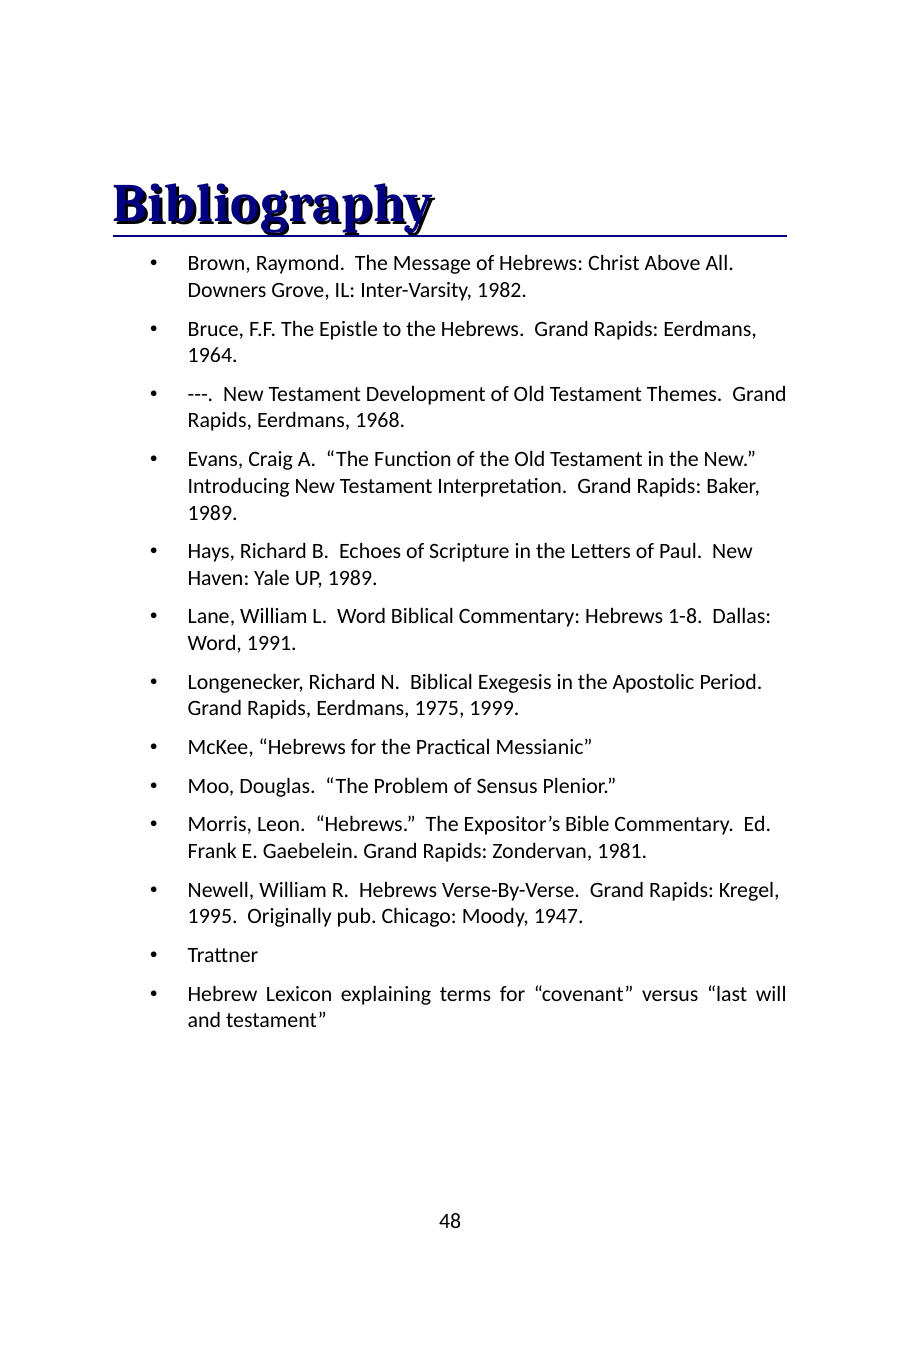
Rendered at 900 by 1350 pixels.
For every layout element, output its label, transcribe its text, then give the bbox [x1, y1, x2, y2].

list ---. New Testament Development of Old Testament Themes. Grand Rapids, Eerdmans, 1968. [150, 380, 787, 433]
list Hebrew Lexicon explaining terms for “covenant” versus “last will and testament” [150, 980, 787, 1033]
list Newell, William R. Hebrews Verse-By-Verse. Grand Rapids: Kregel, 1995. Originally pub. Chicago: Moody, 1947. [150, 876, 787, 929]
list Evans, Craig A. “The Function of the Old Testament in the New.” Introducing New Testament Interpretation. Grand Rapids: Baker, 1989. [150, 445, 787, 525]
list Moo, Douglas. “The Problem of Sensus Plenior.” [150, 772, 787, 798]
list Morris, Leon. “Hebrews.” The Expositor’s Bible Commentary. Ed. Frank E. Gaebelein. Grand Rapids: Zondervan, 1981. [150, 811, 787, 864]
list Bruce, F.F. The Epistle to the Hebrews. Grand Rapids: Eerdmans, 1964. [150, 315, 787, 368]
list McKee, “Hebrews for the Practical Messianic” [150, 733, 787, 760]
list Hays, Richard B. Echoes of Scripture in the Letters of Paul. New Haven: Yale UP, 1989. [150, 537, 787, 591]
list Longenecker, Richard N. Biblical Exegesis in the Apostolic Period. Grand Rapids, Eerdmans, 1975, 1999. [150, 668, 787, 721]
list Lane, William L. Word Biblical Commentary: Hebrews 1-8. Dallas: Word, 1991. [150, 603, 787, 656]
list Brown, Raymond. The Message of Hebrews: Christ Above All. Downers Grove, IL: Inter-Varsity, 1982. [150, 249, 787, 303]
list Trattner [150, 941, 787, 968]
title Bibliography [112, 173, 787, 237]
